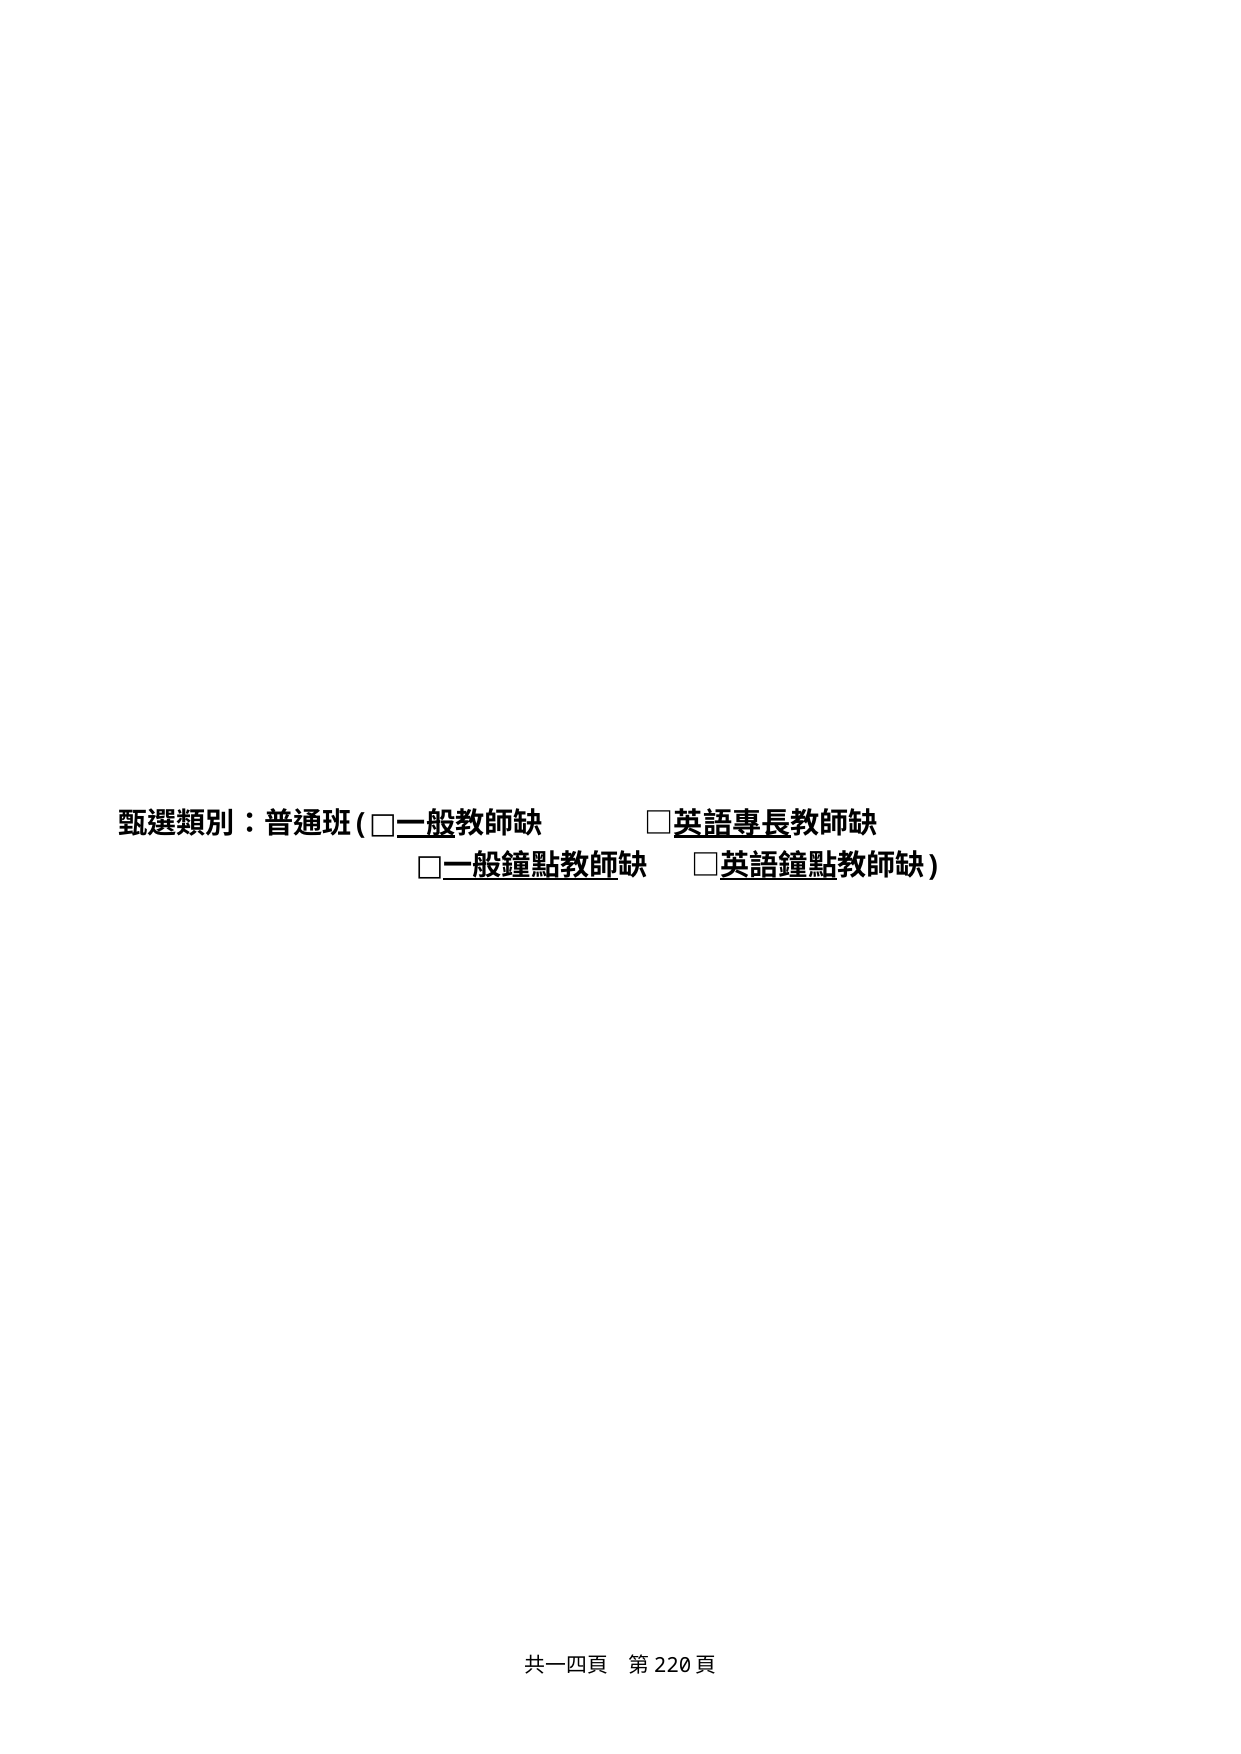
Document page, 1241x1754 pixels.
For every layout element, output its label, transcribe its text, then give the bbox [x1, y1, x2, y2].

text □一般鐘點教師缺 □英語鐘點教師缺) [118, 842, 1122, 884]
text 甄選類別：普通班(□一般教師缺 □英語專長教師缺 [118, 799, 1122, 842]
